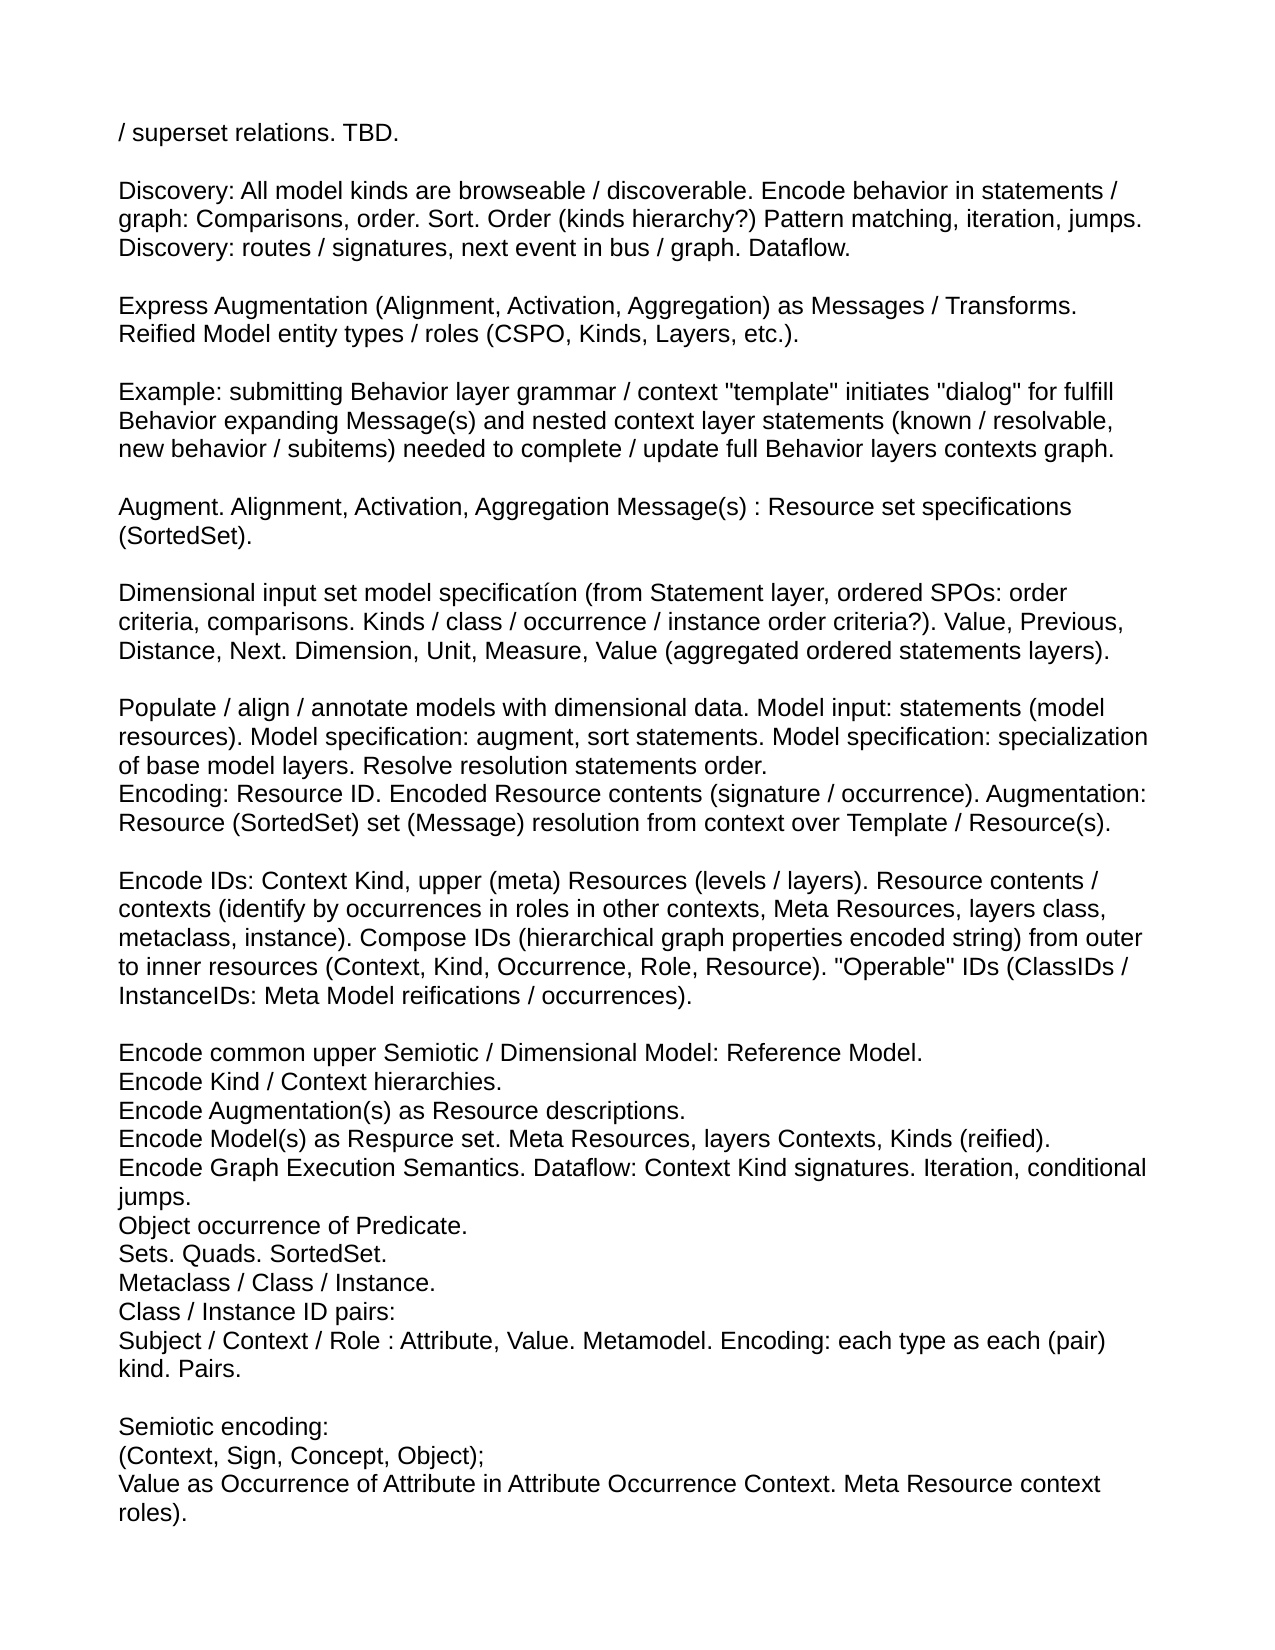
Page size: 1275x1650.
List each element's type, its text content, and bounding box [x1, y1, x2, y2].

text Dimensional input set model specificatíon (from Statement layer, ordered SPOs: order criteria, comparisons. Kinds / class / occurrence / instance order criteria?). Value, Previous, Distance, Next. Dimension, Unit, Measure, Value (aggregated ordered statements layers). [118, 578, 1157, 664]
text Encode IDs: Context Kind, upper (meta) Resources (levels / layers). Resource contents / contexts (identify by occurrences in roles in other contexts, Meta Resources, layers class, metaclass, instance). Compose IDs (hierarchical graph properties encoded string) from outer to inner resources (Context, Kind, Occurrence, Role, Resource). "Operable" IDs (ClassIDs / InstanceIDs: Meta Model reifications / occurrences). [118, 866, 1157, 1009]
text (Context, Sign, Concept, Object); [118, 1441, 1157, 1469]
text Semiotic encoding: [118, 1412, 1157, 1441]
text Encode common upper Semiotic / Dimensional Model: Reference Model. [118, 1038, 1157, 1067]
text Class / Instance ID pairs: [118, 1297, 1157, 1326]
text Encode Graph Execution Semantics. Dataflow: Context Kind signatures. Iteration, conditional jumps. [118, 1153, 1157, 1211]
text Encoding: Resource ID. Encoded Resource contents (signature / occurrence). Augmentation: Resource (SortedSet) set (Message) resolution from context over Template / Resource(s). [118, 779, 1157, 837]
text Example: submitting Behavior layer grammar / context "template" initiates "dialog" for fulfill Behavior expanding Message(s) and nested context layer statements (known / resolvable, new behavior / subitems) needed to complete / update full Behavior layers contexts graph. [118, 377, 1157, 463]
text Express Augmentation (Alignment, Activation, Aggregation) as Messages / Transforms. Reified Model entity types / roles (CSPO, Kinds, Layers, etc.). [118, 291, 1157, 348]
text Populate / align / annotate models with dimensional data. Model input: statements (model resources). Model specification: augment, sort statements. Model specification: specialization of base model layers. Resolve resolution statements order. [118, 693, 1157, 779]
text Discovery: All model kinds are browseable / discoverable. Encode behavior in statements / graph: Comparisons, order. Sort. Order (kinds hierarchy?) Pattern matching, iteration, jumps. Discovery: routes / signatures, next event in bus / graph. Dataflow. [118, 176, 1157, 262]
text Value as Occurrence of Attribute in Attribute Occurrence Context. Meta Resource context roles). [118, 1469, 1157, 1527]
text Sets. Quads. SortedSet. [118, 1239, 1157, 1268]
text / superset relations. TBD. [118, 118, 1157, 147]
text Encode Model(s) as Respurce set. Meta Resources, layers Contexts, Kinds (reified). [118, 1124, 1157, 1153]
text Encode Kind / Context hierarchies. [118, 1067, 1157, 1096]
text Metaclass / Class / Instance. [118, 1268, 1157, 1297]
text Augment. Alignment, Activation, Aggregation Message(s) : Resource set specifications (SortedSet). [118, 492, 1157, 549]
text Subject / Context / Role : Attribute, Value. Metamodel. Encoding: each type as each (pair) kind. Pairs. [118, 1326, 1157, 1383]
text Encode Augmentation(s) as Resource descriptions. [118, 1096, 1157, 1124]
text Object occurrence of Predicate. [118, 1211, 1157, 1239]
